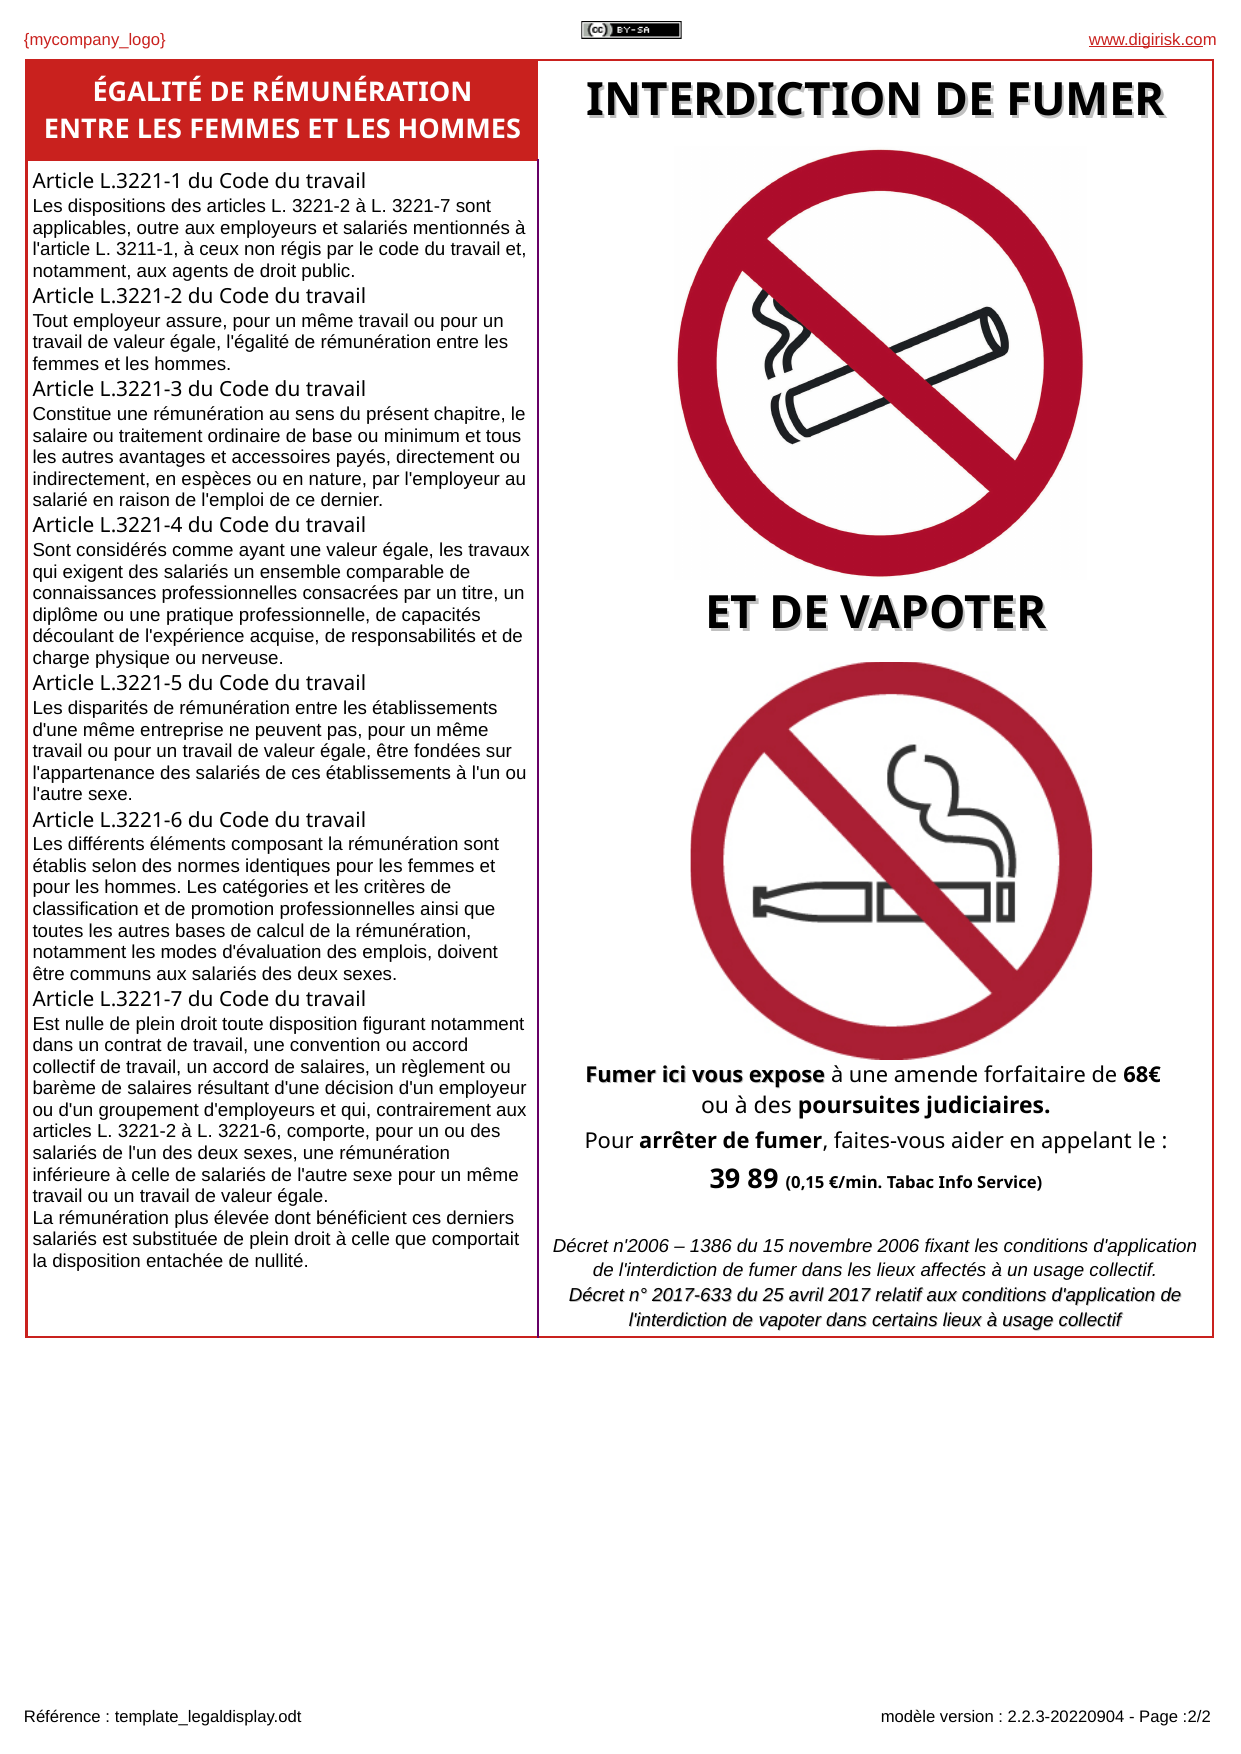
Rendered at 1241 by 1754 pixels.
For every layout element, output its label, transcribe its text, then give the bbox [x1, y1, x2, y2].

table_cell Article L.3221-1 du Code du travail Les dispositions des articles L. 3221-2 à L. 3221-7 sont applicables, outre aux employeurs et salariés mentionnés à l'article L. 3211-1, à ceux non régis par le code du travail et, notamment, aux agents de droit public. Article L.3221-2 du Code du travail Tout employeur assure, pour un même travail ou pour un travail de valeur égale, l'égalité de rémunération entre les femmes et les hommes. Article L.3221-3 du Code du travail Constitue une rémunération au sens du présent chapitre, le salaire ou traitement ordinaire de base ou minimum et tous les autres avantages et accessoires payés, directement ou indirectement, en espèces ou en nature, par l'employeur au salarié en raison de l'emploi de ce dernier. Article L.3221-4 du Code du travail Sont considérés comme ayant une valeur égale, les travaux qui exigent des salariés un ensemble comparable de connaissances professionnelles consacrées par un titre, un diplôme ou une pratique professionnelle, de capacités découlant de l'expérience acquise, de responsabilités et de charge physique ou nerveuse. Article L.3221-5 du Code du travail Les disparités de rémunération entre les établissements d'une même entreprise ne peuvent pas, pour un même travail ou pour un travail de valeur égale, être fondées sur l'appartenance des salariés de ces établissements à l'un ou l'autre sexe. Article L.3221-6 du Code du travail Les différents éléments composant la rémunération sont établis selon des normes identiques pour les femmes et pour les hommes. Les catégories et les critères de classification et de promotion professionnelles ainsi que toutes les autres bases de calcul de la rémunération, notamment les modes d'évaluation des emplois, doivent être communs aux salariés des deux sexes. Article L.3221-7 du Code du travail Est nulle de plein droit toute disposition figurant notamment dans un contrat de travail, une convention ou accord collectif de travail, un accord de salaires, un règlement ou barème de salaires résultant d'une décision d'un employeur ou d'un groupement d'employeurs et qui, contrairement aux articles L. 3221-2 à L. 3221-6, comporte, pour un ou des salariés de l'un des deux sexes, une rémunération inférieure à celle de salariés de l'autre sexe pour un même travail ou un travail de valeur égale. La rémunération plus élevée dont bénéficient ces derniers salariés est substituée de plein droit à celle que comportait la disposition entachée de nullité. [28, 161, 537, 1336]
table_header ÉGALITÉ DE RÉMUNÉRATION ENTRE LES FEMMES ET LES HOMMES [28, 61, 538, 159]
table_header INTERDICTION DE FUMER [538, 61, 1212, 579]
picture [673, 146, 1087, 580]
picture [581, 21, 682, 39]
table_header ET DE VAPOTER [539, 580, 1212, 1059]
picture [690, 662, 1093, 1060]
table_header Fumer ici vous expose à une amende forfaitaire de 68€ ou à des poursuites judiciaires. Pour arrêter de fumer, faites-vous aider en appelant le : 39 89 (0,15 €/min. Tabac Info Service) Décret n'2006 – 1386 du 15 novembre 2006 fixant les conditions d'application de l'interdiction de fumer dans les lieux affectés à un usage collectif. Décret n° 2017-633 du 25 avril 2017 relatif aux conditions d'application de l'interdiction de vapoter dans certains lieux à usage collectif [539, 1060, 1212, 1336]
